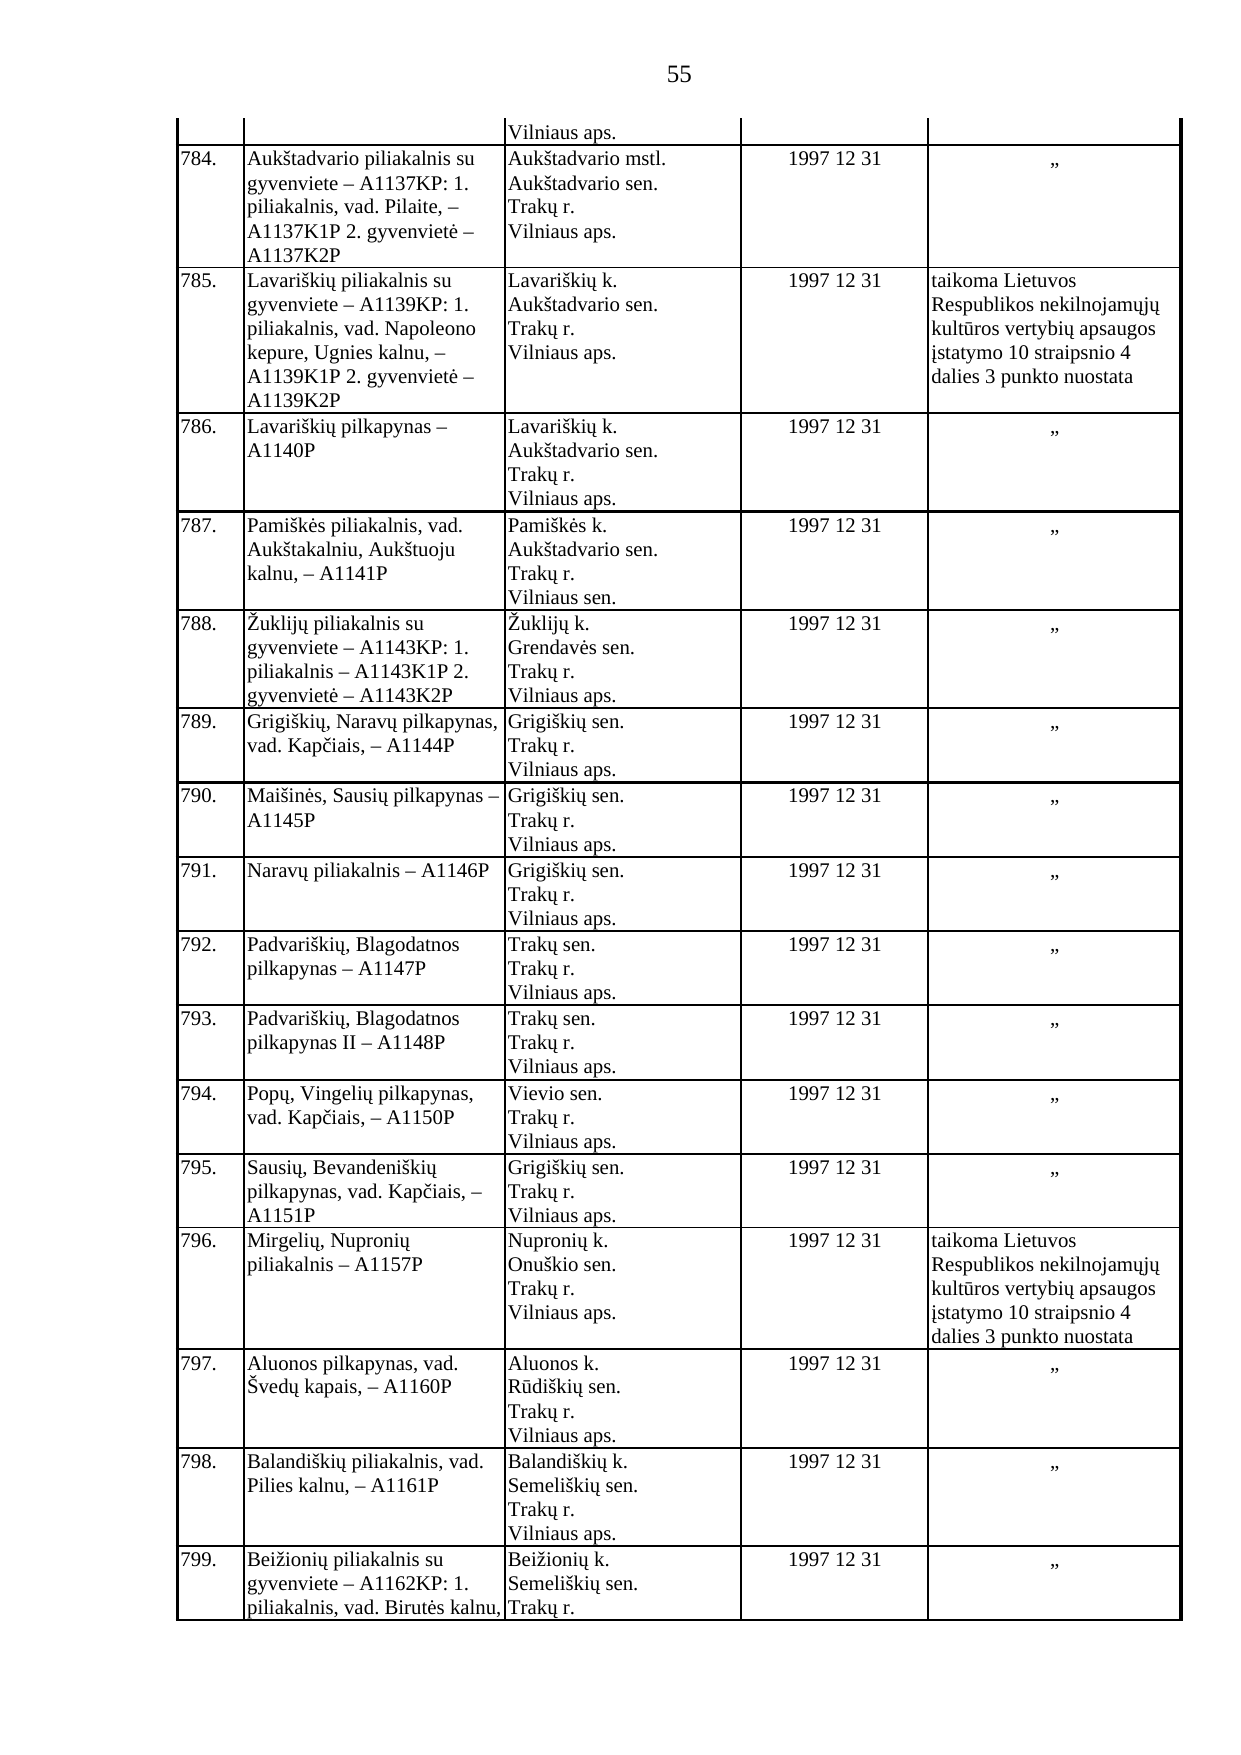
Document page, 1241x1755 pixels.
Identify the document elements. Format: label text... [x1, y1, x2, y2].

table_cell 789. [179, 709, 243, 781]
table_cell 1997 12 31 [742, 414, 927, 510]
table_cell Grigiškių, Naravų pilkapynas, vad. Kapčiais, – A1144P [245, 709, 504, 781]
table_cell „ [929, 932, 1179, 1004]
table_cell taikoma Lietuvos Respublikos nekilnojamųjų kultūros vertybių apsaugos įstatymo 10 straipsnio 4 dalies 3 punkto nuostata [929, 1228, 1179, 1348]
table_cell 794. [179, 1081, 243, 1153]
table_cell 1997 12 31 [742, 1006, 927, 1078]
table_cell [179, 118, 243, 144]
table_cell 799. [179, 1547, 243, 1619]
table_cell „ [929, 1006, 1179, 1078]
table_cell Naravų piliakalnis – A1146P [245, 858, 504, 930]
table_cell 787. [179, 513, 243, 609]
table_cell „ [929, 1547, 1179, 1619]
table_cell Lavariškių k. Aukštadvario sen. Trakų r. Vilniaus aps. [506, 268, 740, 412]
table_cell Beižionių k. Semeliškių sen. Trakų r. [506, 1547, 740, 1619]
table_cell 791. [179, 858, 243, 930]
table_cell „ [929, 414, 1179, 510]
table_cell 785. [179, 268, 243, 412]
table_cell Padvariškių, Blagodatnos pilkapynas II – A1148P [245, 1006, 504, 1078]
table_cell Žuklijų k. Grendavės sen. Trakų r. Vilniaus aps. [506, 611, 740, 707]
table_cell „ [929, 1350, 1179, 1447]
table_cell Grigiškių sen. Trakų r. Vilniaus aps. [506, 1155, 740, 1227]
table_cell „ [929, 611, 1179, 707]
table_cell Sausių, Bevandeniškių pilkapynas, vad. Kapčiais, – A1151P [245, 1155, 504, 1227]
table_cell 788. [179, 611, 243, 707]
table_cell 1997 12 31 [742, 858, 927, 930]
table_cell 1997 12 31 [742, 1155, 927, 1227]
table_cell 790. [179, 784, 243, 856]
table_cell Pamiškės k. Aukštadvario sen. Trakų r. Vilniaus sen. [506, 513, 740, 609]
table_cell 1997 12 31 [742, 1228, 927, 1348]
table_cell 1997 12 31 [742, 1350, 927, 1447]
table_cell [742, 118, 927, 144]
table_cell 793. [179, 1006, 243, 1078]
table_cell Lavariškių pilkapynas – A1140P [245, 414, 504, 510]
table_cell „ [929, 1155, 1179, 1227]
table_cell Trakų sen. Trakų r. Vilniaus aps. [506, 1006, 740, 1078]
table_cell [929, 118, 1179, 144]
table_cell „ [929, 146, 1179, 267]
table_cell Padvariškių, Blagodatnos pilkapynas – A1147P [245, 932, 504, 1004]
table_cell „ [929, 784, 1179, 856]
table_cell 798. [179, 1449, 243, 1545]
table_cell Žuklijų piliakalnis su gyvenviete – A1143KP: 1. piliakalnis – A1143K1P 2. gyvenvietė – A1143K2P [245, 611, 504, 707]
table_cell „ [929, 1081, 1179, 1153]
table_cell Nupronių k. Onuškio sen. Trakų r. Vilniaus aps. [506, 1228, 740, 1348]
table_cell Lavariškių piliakalnis su gyvenviete – A1139KP: 1. piliakalnis, vad. Napoleono kepure, Ugnies kalnu, – A1139K1P 2. gyvenvietė – A1139K2P [245, 268, 504, 412]
table_cell 1997 12 31 [742, 268, 927, 412]
table_cell 784. [179, 146, 243, 267]
table_cell 797. [179, 1350, 243, 1447]
table_cell Aukštadvario piliakalnis su gyvenviete – A1137KP: 1. piliakalnis, vad. Pilaite, – A1137K1P 2. gyvenvietė – A1137K2P [245, 146, 504, 267]
table_cell Aukštadvario mstl. Aukštadvario sen. Trakų r. Vilniaus aps. [506, 146, 740, 267]
table_cell Balandiškių k. Semeliškių sen. Trakų r. Vilniaus aps. [506, 1449, 740, 1545]
table_cell 1997 12 31 [742, 784, 927, 856]
table_cell 795. [179, 1155, 243, 1227]
table_cell Lavariškių k. Aukštadvario sen. Trakų r. Vilniaus aps. [506, 414, 740, 510]
table_cell 786. [179, 414, 243, 510]
table_cell „ [929, 1449, 1179, 1545]
table_cell Vievio sen. Trakų r. Vilniaus aps. [506, 1081, 740, 1153]
table_cell Aluonos k. Rūdiškių sen. Trakų r. Vilniaus aps. [506, 1350, 740, 1447]
table_cell 1997 12 31 [742, 513, 927, 609]
table_cell Grigiškių sen. Trakų r. Vilniaus aps. [506, 858, 740, 930]
table_cell Beižionių piliakalnis su gyvenviete – A1162KP: 1. piliakalnis, vad. Birutės kalnu, [245, 1547, 504, 1619]
table_cell Mirgelių, Nupronių piliakalnis – A1157P [245, 1228, 504, 1348]
table_cell Maišinės, Sausių pilkapynas – A1145P [245, 784, 504, 856]
table_cell [245, 118, 504, 144]
table_cell Balandiškių piliakalnis, vad. Pilies kalnu, – A1161P [245, 1449, 504, 1545]
table_cell Popų, Vingelių pilkapynas, vad. Kapčiais, – A1150P [245, 1081, 504, 1153]
table_cell Grigiškių sen. Trakų r. Vilniaus aps. [506, 709, 740, 781]
table_cell taikoma Lietuvos Respublikos nekilnojamųjų kultūros vertybių apsaugos įstatymo 10 straipsnio 4 dalies 3 punkto nuostata [929, 268, 1179, 412]
table_cell „ [929, 513, 1179, 609]
table_cell 1997 12 31 [742, 1449, 927, 1545]
table_cell 1997 12 31 [742, 1081, 927, 1153]
table_cell 796. [179, 1228, 243, 1348]
table_cell 1997 12 31 [742, 611, 927, 707]
table_cell 1997 12 31 [742, 146, 927, 267]
table_cell Aluonos pilkapynas, vad. Švedų kapais, – A1160P [245, 1350, 504, 1447]
table_cell Vilniaus aps. [506, 118, 740, 144]
table_cell 1997 12 31 [742, 932, 927, 1004]
table_cell Grigiškių sen. Trakų r. Vilniaus aps. [506, 784, 740, 856]
table_cell „ [929, 858, 1179, 930]
table_cell 1997 12 31 [742, 709, 927, 781]
table_cell Trakų sen. Trakų r. Vilniaus aps. [506, 932, 740, 1004]
table_cell 1997 12 31 [742, 1547, 927, 1619]
table_cell Pamiškės piliakalnis, vad. Aukštakalniu, Aukštuoju kalnu, – A1141P [245, 513, 504, 609]
table_cell 792. [179, 932, 243, 1004]
table_cell „ [929, 709, 1179, 781]
